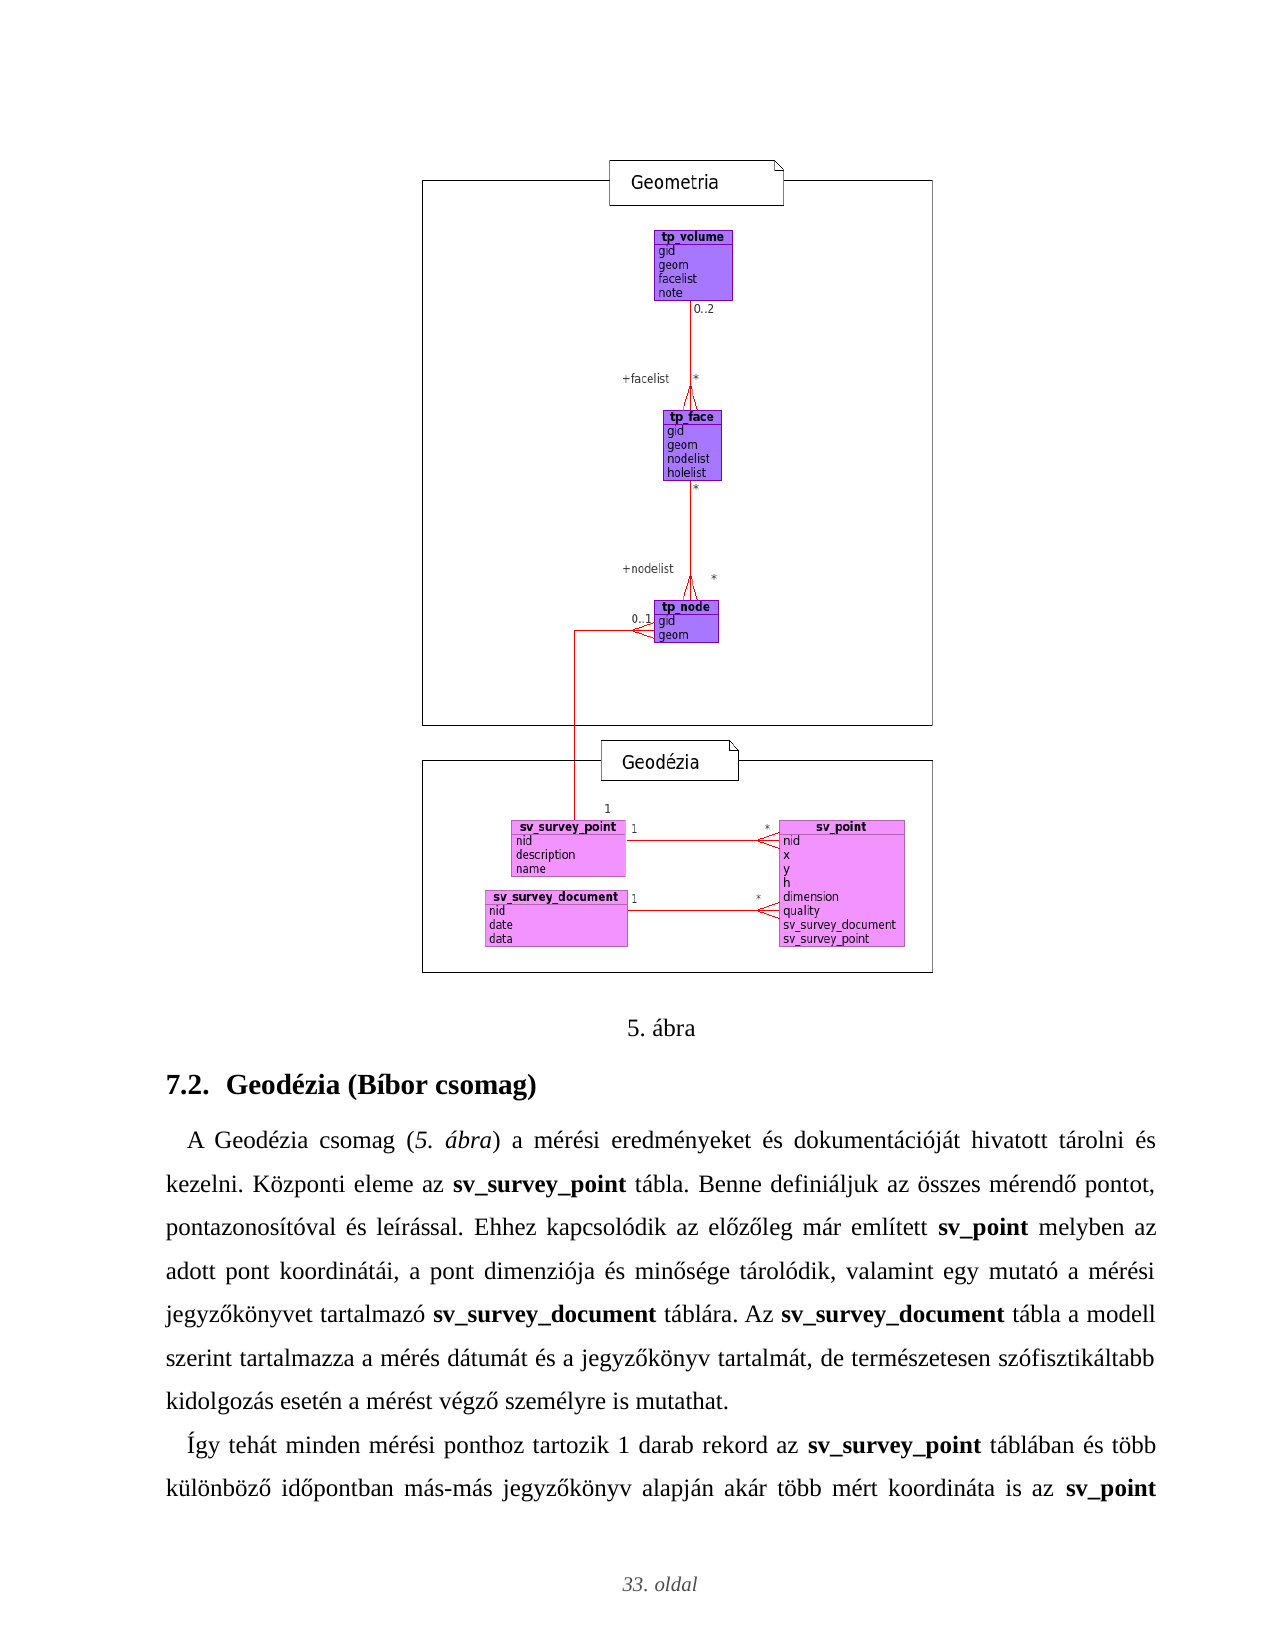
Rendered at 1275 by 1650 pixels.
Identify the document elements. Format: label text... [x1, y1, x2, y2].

text Így tehát minden mérési ponthoz tartozik 1 darab rekord az sv_survey_point táblában és több különböző időpontban más-más jegyzőkönyv alapján akár több mért koordináta is az sv_point [166, 1430, 1156, 1502]
picture [386, 130, 957, 999]
text 5. ábra [166, 1013, 1156, 1042]
text A Geodézia csomag (5. ábra) a mérési eredményeket és dokumentációját hivatott tárolni és kezelni. Központi eleme az sv_survey_point tábla. Benne definiáljuk az összes mérendő pontot, pontazonosítóval és leírással. Ehhez kapcsolódik az előzőleg már említett sv_point melyben az adott pont koordinátái, a pont dimenziója és minősége tárolódik, valamint egy mutató a mérési jegyzőkönyvet tartalmazó sv_survey_document táblára. Az sv_survey_document tábla a modell szerint tartalmazza a mérés dátumát és a jegyzőkönyv tartalmát, de természetesen szófisztikáltabb kidolgozás esetén a mérést végző személyre is mutathat. [166, 1125, 1156, 1415]
subtitle Geodézia (Bíbor csomag) [166, 1067, 1156, 1101]
